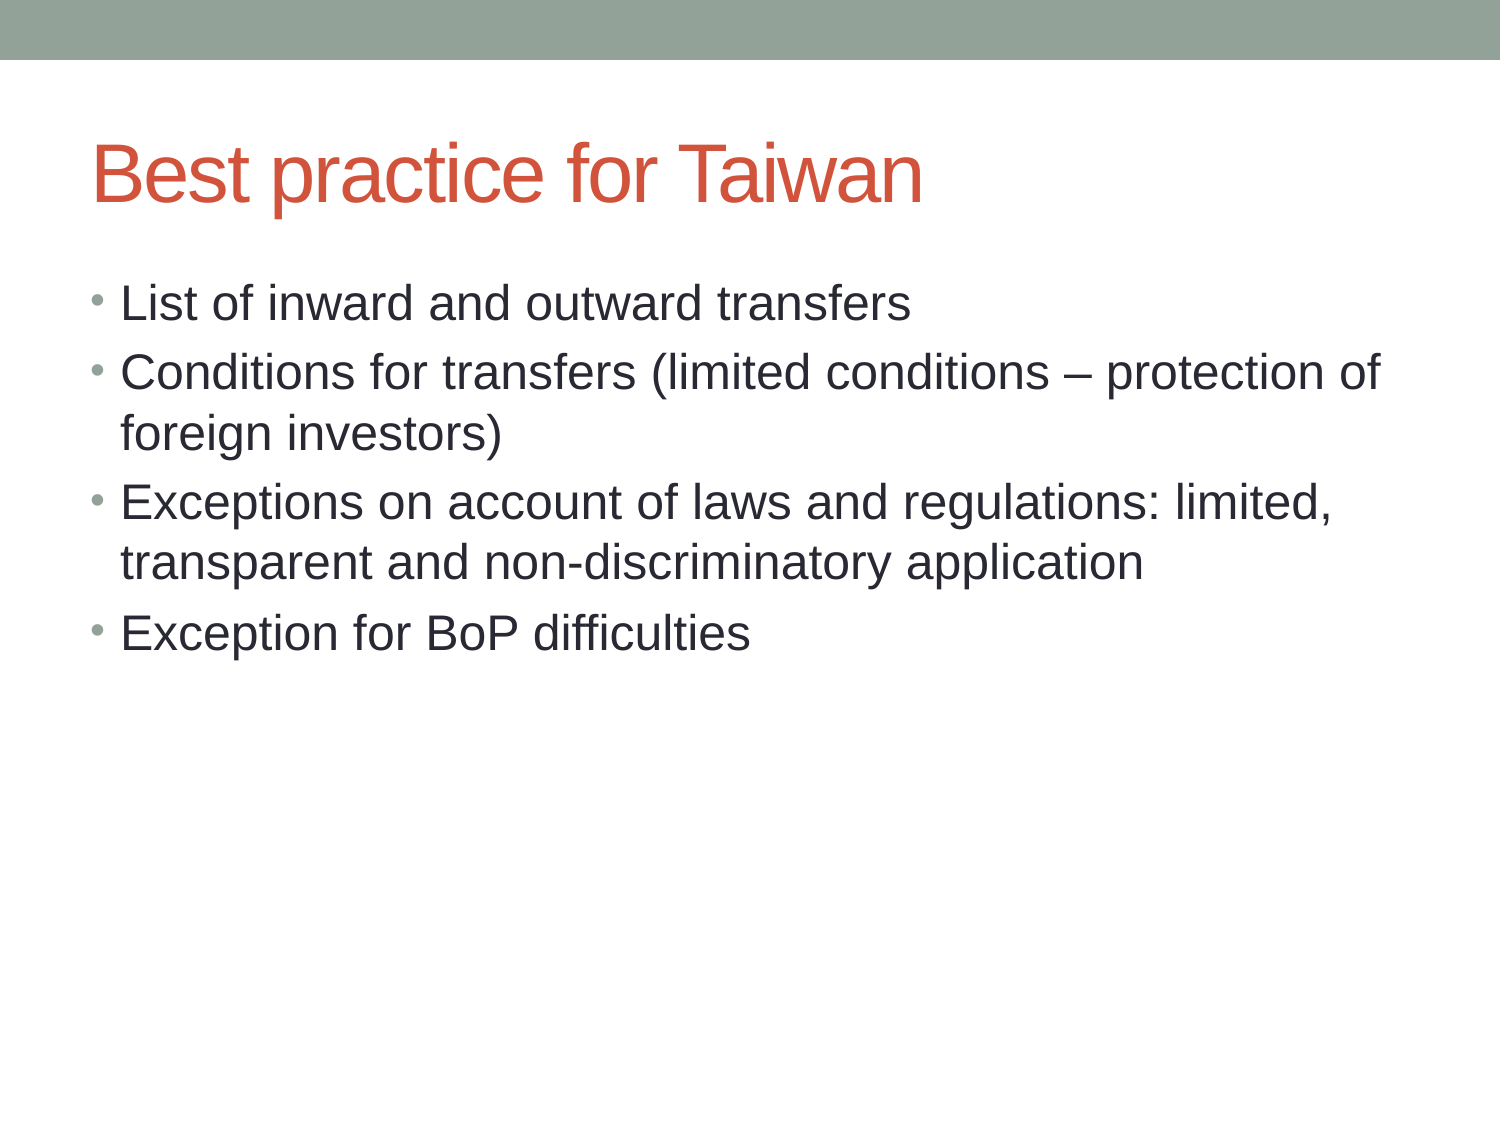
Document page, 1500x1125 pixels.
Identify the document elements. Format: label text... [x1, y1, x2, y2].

title Best practice for Taiwan [75, 87, 1425, 250]
list List of inward and outward transfers Conditions for transfers (limited conditions – protection of foreign investors) Exceptions on account of laws and regulations: limited, transparent and non-discriminatory application Exception for BoP difficulties [75, 262, 1425, 1063]
